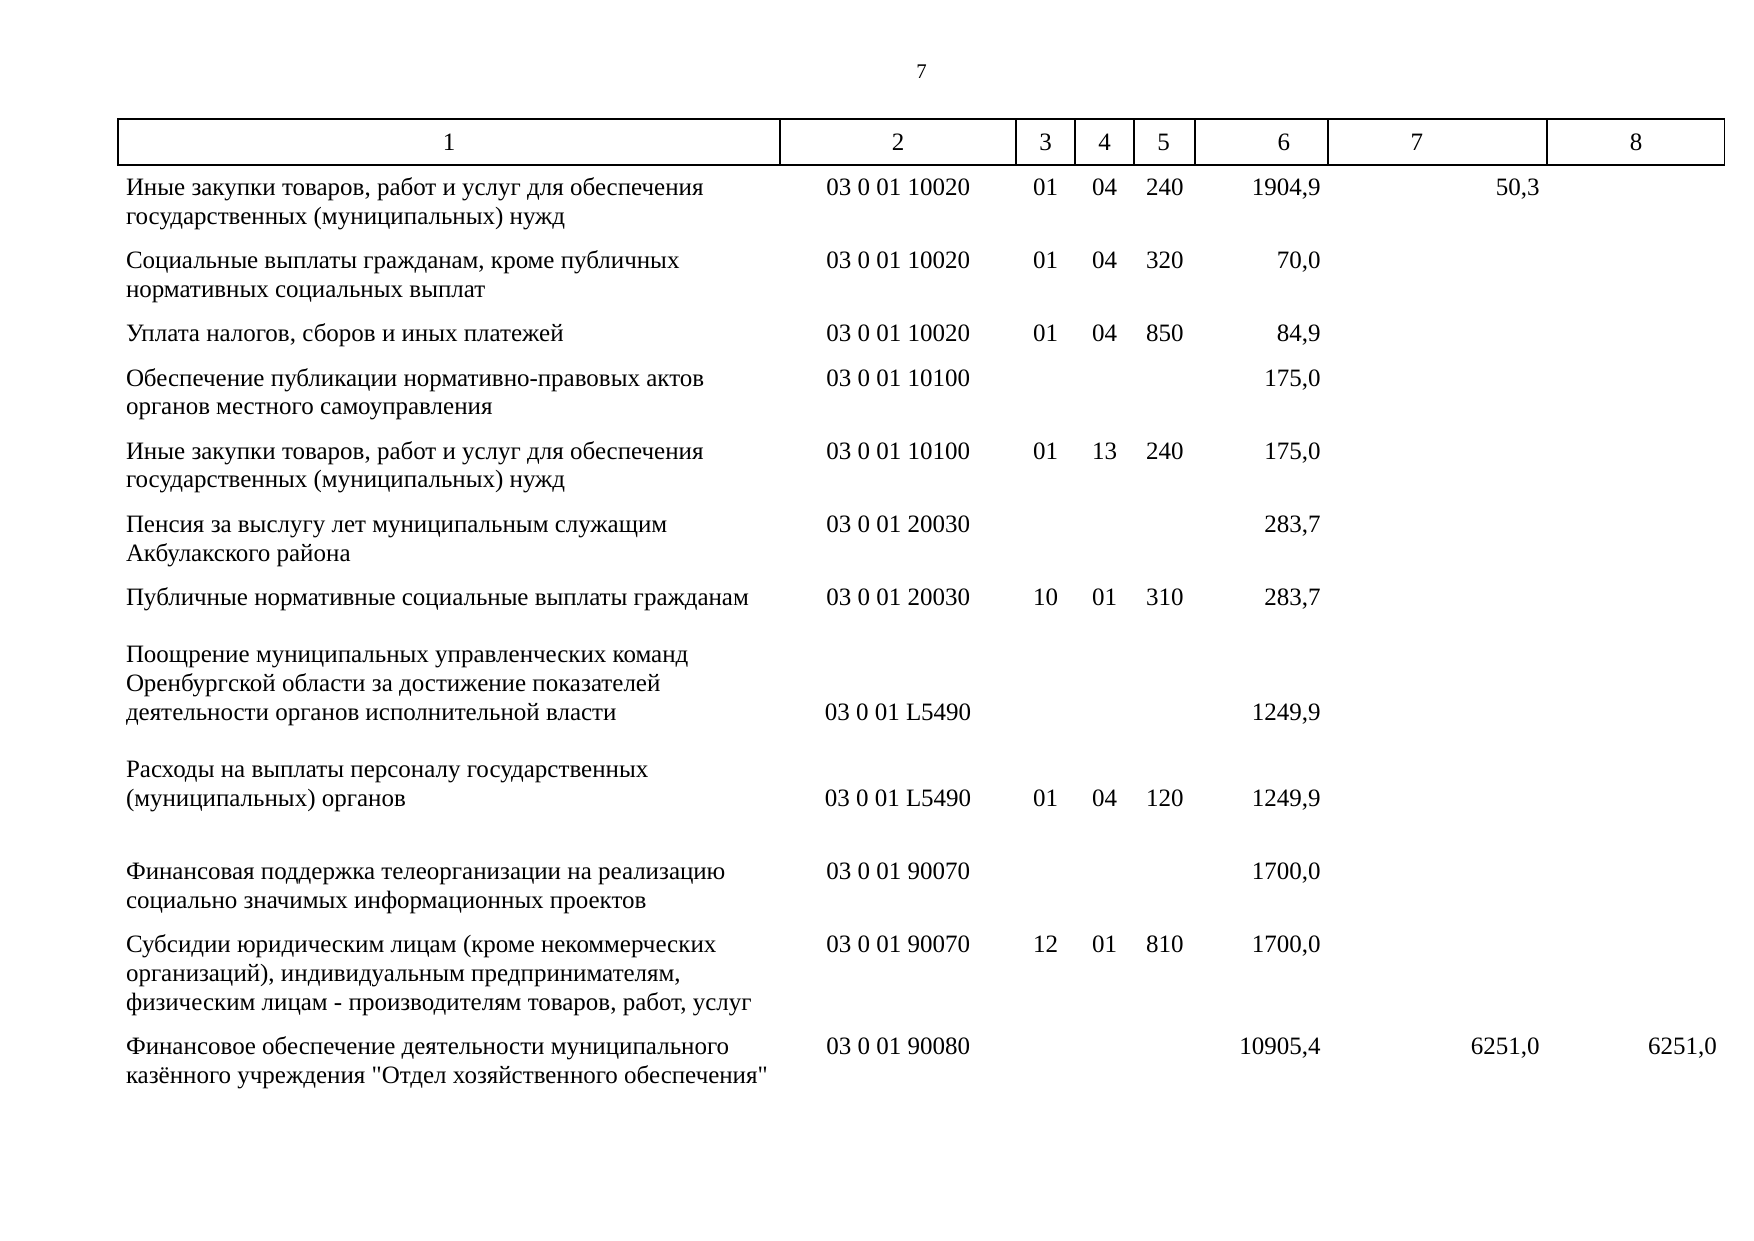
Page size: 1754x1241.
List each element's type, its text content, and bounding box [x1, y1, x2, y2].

table_cell 03 0 01 10100 [780, 428, 1016, 501]
table_cell 6251,0 [1547, 1024, 1724, 1097]
table_cell 310 120 [1134, 574, 1195, 848]
table_cell [1134, 355, 1195, 428]
table_cell 1904,9 [1195, 166, 1328, 237]
table_header [1135, 120, 1194, 164]
table_cell 04 [1075, 310, 1134, 355]
table_header 1 [126, 128, 772, 156]
table_cell 10905,4 [1195, 1024, 1328, 1097]
table_cell 01 04 [1075, 574, 1134, 848]
table_cell Публичные нормативные социальные выплаты гражданам Поощрение муниципальных управленческих команд Оренбургской области за достижение показателей деятельности органов исполнительной власти Расходы на выплаты персоналу государственных (муниципальных) органов [118, 574, 780, 848]
table_cell [1547, 428, 1724, 501]
table_cell 1700,0 [1195, 849, 1328, 922]
table_cell 175,0 [1195, 355, 1328, 428]
table_cell 03 0 01 20030 [780, 501, 1016, 574]
table_cell [1016, 849, 1075, 922]
table_cell [1075, 501, 1134, 574]
table_header [1017, 120, 1074, 164]
table_cell 01 [1016, 428, 1075, 501]
table_cell [1547, 922, 1724, 1023]
table_cell 70,0 [1195, 237, 1328, 310]
table_cell 850 [1134, 310, 1195, 355]
table_cell [1328, 922, 1547, 1023]
table_cell [1134, 1024, 1195, 1097]
table_cell [1328, 574, 1547, 848]
table_cell Субсидии юридическим лицам (кроме некоммерческих организаций), индивидуальным предпринимателям, физическим лицам - производителям товаров, работ, услуг [118, 922, 780, 1023]
table_cell 03 0 01 10020 [780, 310, 1016, 355]
table_cell 283,7 [1195, 501, 1328, 574]
table_cell 03 0 01 20030 03 0 01 L5490 03 0 01 L5490 [780, 574, 1016, 848]
table_cell 01 [1016, 237, 1075, 310]
table_cell [1328, 237, 1547, 310]
table_header 5 [1142, 128, 1185, 156]
table_cell Иные закупки товаров, работ и услуг для обеспечения государственных (муниципальных) нужд [118, 166, 780, 237]
table_cell 12 [1016, 922, 1075, 1023]
table_cell 01 [1075, 922, 1134, 1023]
table_header [1548, 120, 1724, 164]
table_cell [1547, 237, 1724, 310]
table_cell 283,7 1249,9 1249,9 [1195, 574, 1328, 848]
table_cell Социальные выплаты гражданам, кроме публичных нормативных социальных выплат [118, 237, 780, 310]
table_cell [1547, 355, 1724, 428]
table_header [1196, 120, 1327, 164]
table_cell 320 [1134, 237, 1195, 310]
table_header 2 [788, 128, 1008, 156]
table_cell [1016, 501, 1075, 574]
table_cell [1547, 310, 1724, 355]
table_cell Пенсия за выслугу лет муниципальным служащим Акбулакского района [118, 501, 780, 574]
table_cell 03 0 01 90070 [780, 849, 1016, 922]
table_cell 04 [1075, 237, 1134, 310]
table_cell 84,9 [1195, 310, 1328, 355]
table_cell 13 [1075, 428, 1134, 501]
table_header 3 [1024, 128, 1067, 156]
table_header 7 [1336, 128, 1497, 156]
table_header 4 [1083, 128, 1126, 156]
table_header [1076, 120, 1133, 164]
table_header 6 [1203, 128, 1327, 156]
table_cell 240 [1134, 428, 1195, 501]
table_header 8 [1555, 128, 1716, 156]
table_cell [1547, 849, 1724, 922]
table_cell [1547, 574, 1724, 848]
table_cell 50,3 [1328, 166, 1547, 237]
table_cell [1547, 501, 1724, 574]
table_cell 810 [1134, 922, 1195, 1023]
table_cell [1134, 501, 1195, 574]
table_cell 04 [1075, 166, 1134, 237]
table_cell [1547, 166, 1724, 237]
table_cell [1328, 428, 1547, 501]
table_header [1329, 120, 1546, 164]
table_cell Финансовое обеспечение деятельности муниципального казённого учреждения "Отдел хозяйственного обеспечения" [118, 1024, 780, 1097]
table_cell Иные закупки товаров, работ и услуг для обеспечения государственных (муниципальных) нужд [118, 428, 780, 501]
table_cell 240 [1134, 166, 1195, 237]
table_cell [1016, 1024, 1075, 1097]
table_cell [1075, 355, 1134, 428]
table_cell [1328, 310, 1547, 355]
table_cell Обеспечение публикации нормативно-правовых актов органов местного самоуправления [118, 355, 780, 428]
table_cell 03 0 01 10020 [780, 166, 1016, 237]
table_cell [1328, 849, 1547, 922]
table_cell 01 [1016, 310, 1075, 355]
table_cell [1075, 849, 1134, 922]
table_header [119, 120, 779, 164]
table_cell 1700,0 [1195, 922, 1328, 1023]
table_cell Финансовая поддержка телеорганизации на реализацию социально значимых информационных проектов [118, 849, 780, 922]
table_cell 175,0 [1195, 428, 1328, 501]
table_cell 03 0 01 90070 [780, 922, 1016, 1023]
table_cell 03 0 01 90080 [780, 1024, 1016, 1097]
table_cell [1134, 849, 1195, 922]
table_cell 10 01 [1016, 574, 1075, 848]
table_cell Уплата налогов, сборов и иных платежей [118, 310, 780, 355]
table_cell 01 [1016, 166, 1075, 237]
table_cell [1075, 1024, 1134, 1097]
table_cell 03 0 01 10020 [780, 237, 1016, 310]
table_cell [1328, 355, 1547, 428]
table_cell 03 0 01 10100 [780, 355, 1016, 428]
table_cell [1328, 501, 1547, 574]
table_cell 6251,0 [1328, 1024, 1547, 1097]
table_header [781, 120, 1015, 164]
table_cell [1016, 355, 1075, 428]
